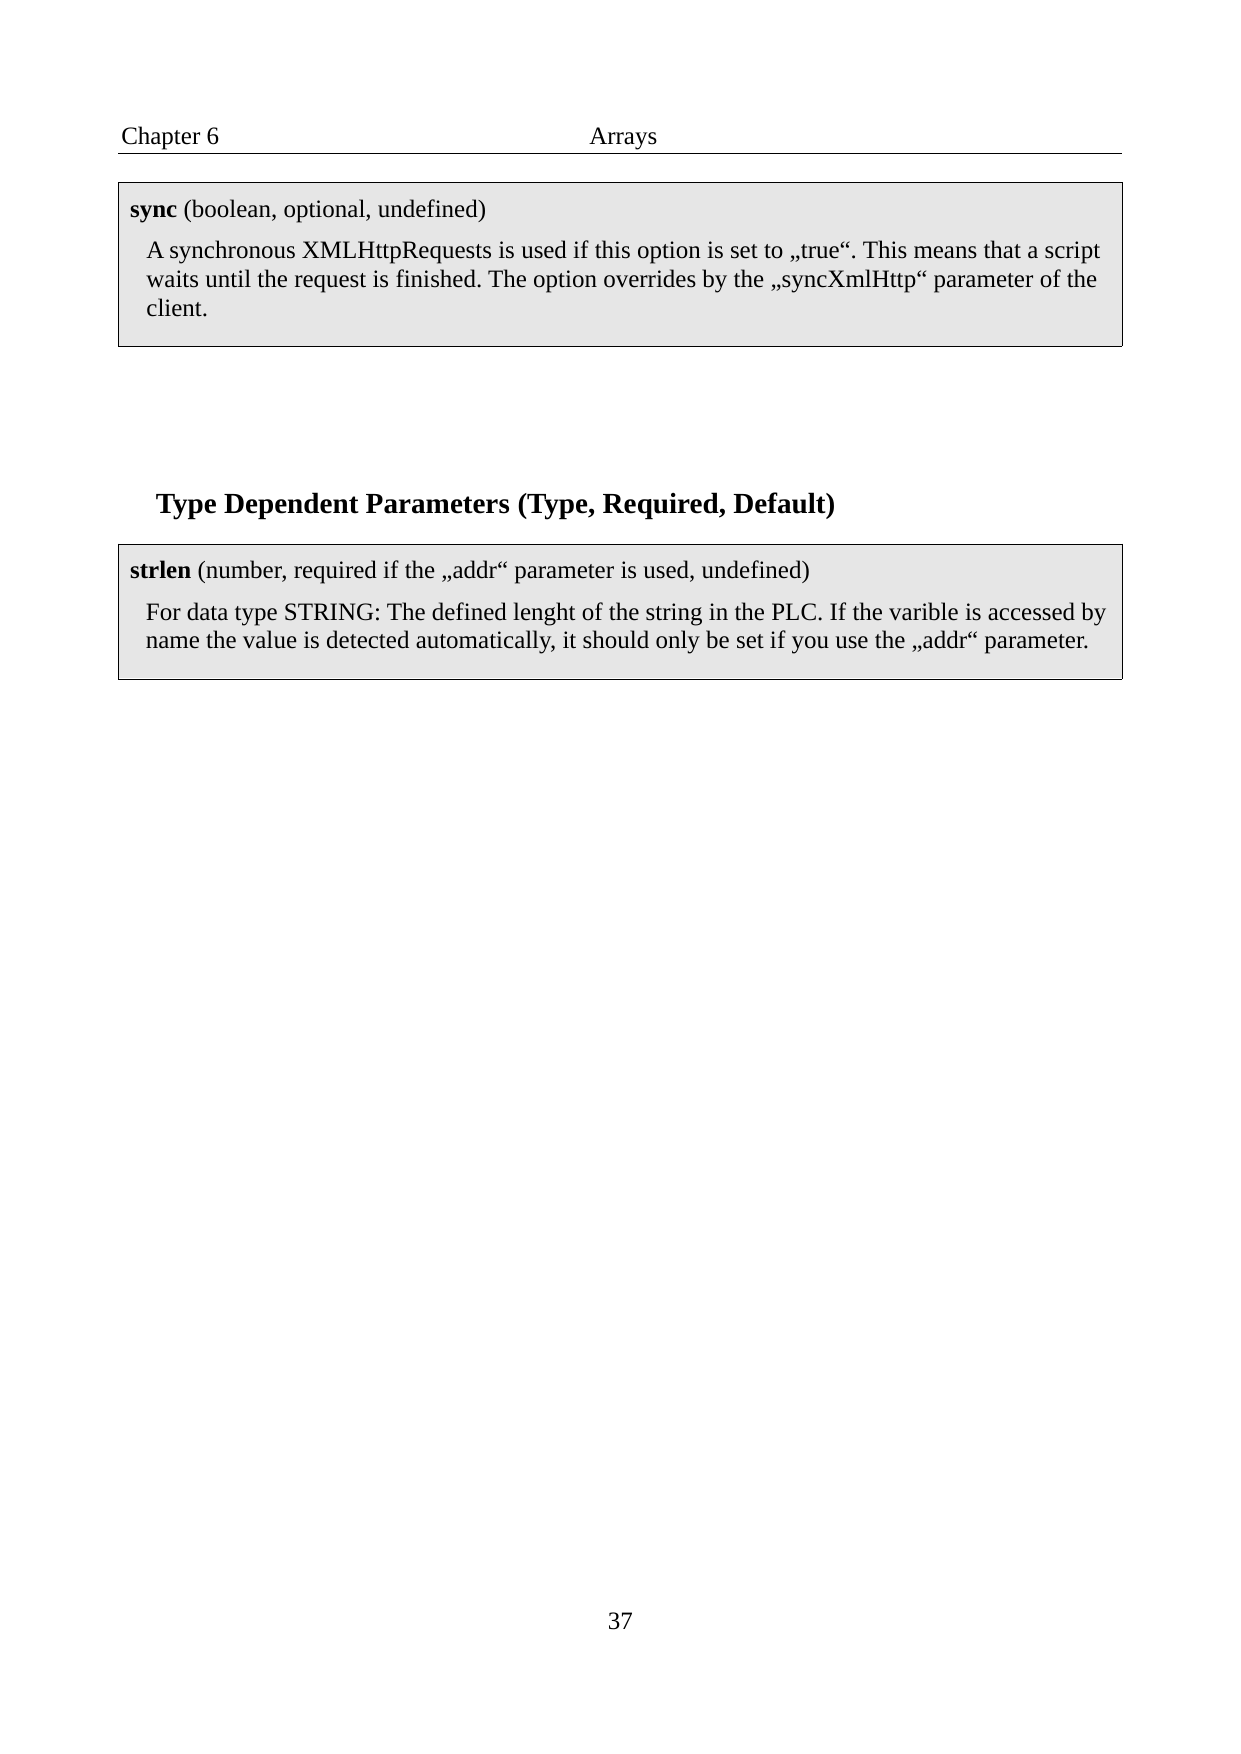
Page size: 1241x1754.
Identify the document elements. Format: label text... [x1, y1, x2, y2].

table_header sync (boolean, optional, undefined) A synchronous XMLHttpRequests is used if this option is set to „true“. This means that a script waits until the request is finished. The option overrides by the „syncXmlHttp“ parameter of the client. [119, 183, 1122, 346]
subtitle Type Dependent Parameters (Type, Required, Default) [156, 486, 1122, 519]
table_header strlen (number, required if the „addr“ parameter is used, undefined) For data type STRING: The defined lenght of the string in the PLC. If the varible is accessed by name the value is detected automatically, it should only be set if you use the „addr“ parameter. [119, 545, 1122, 678]
